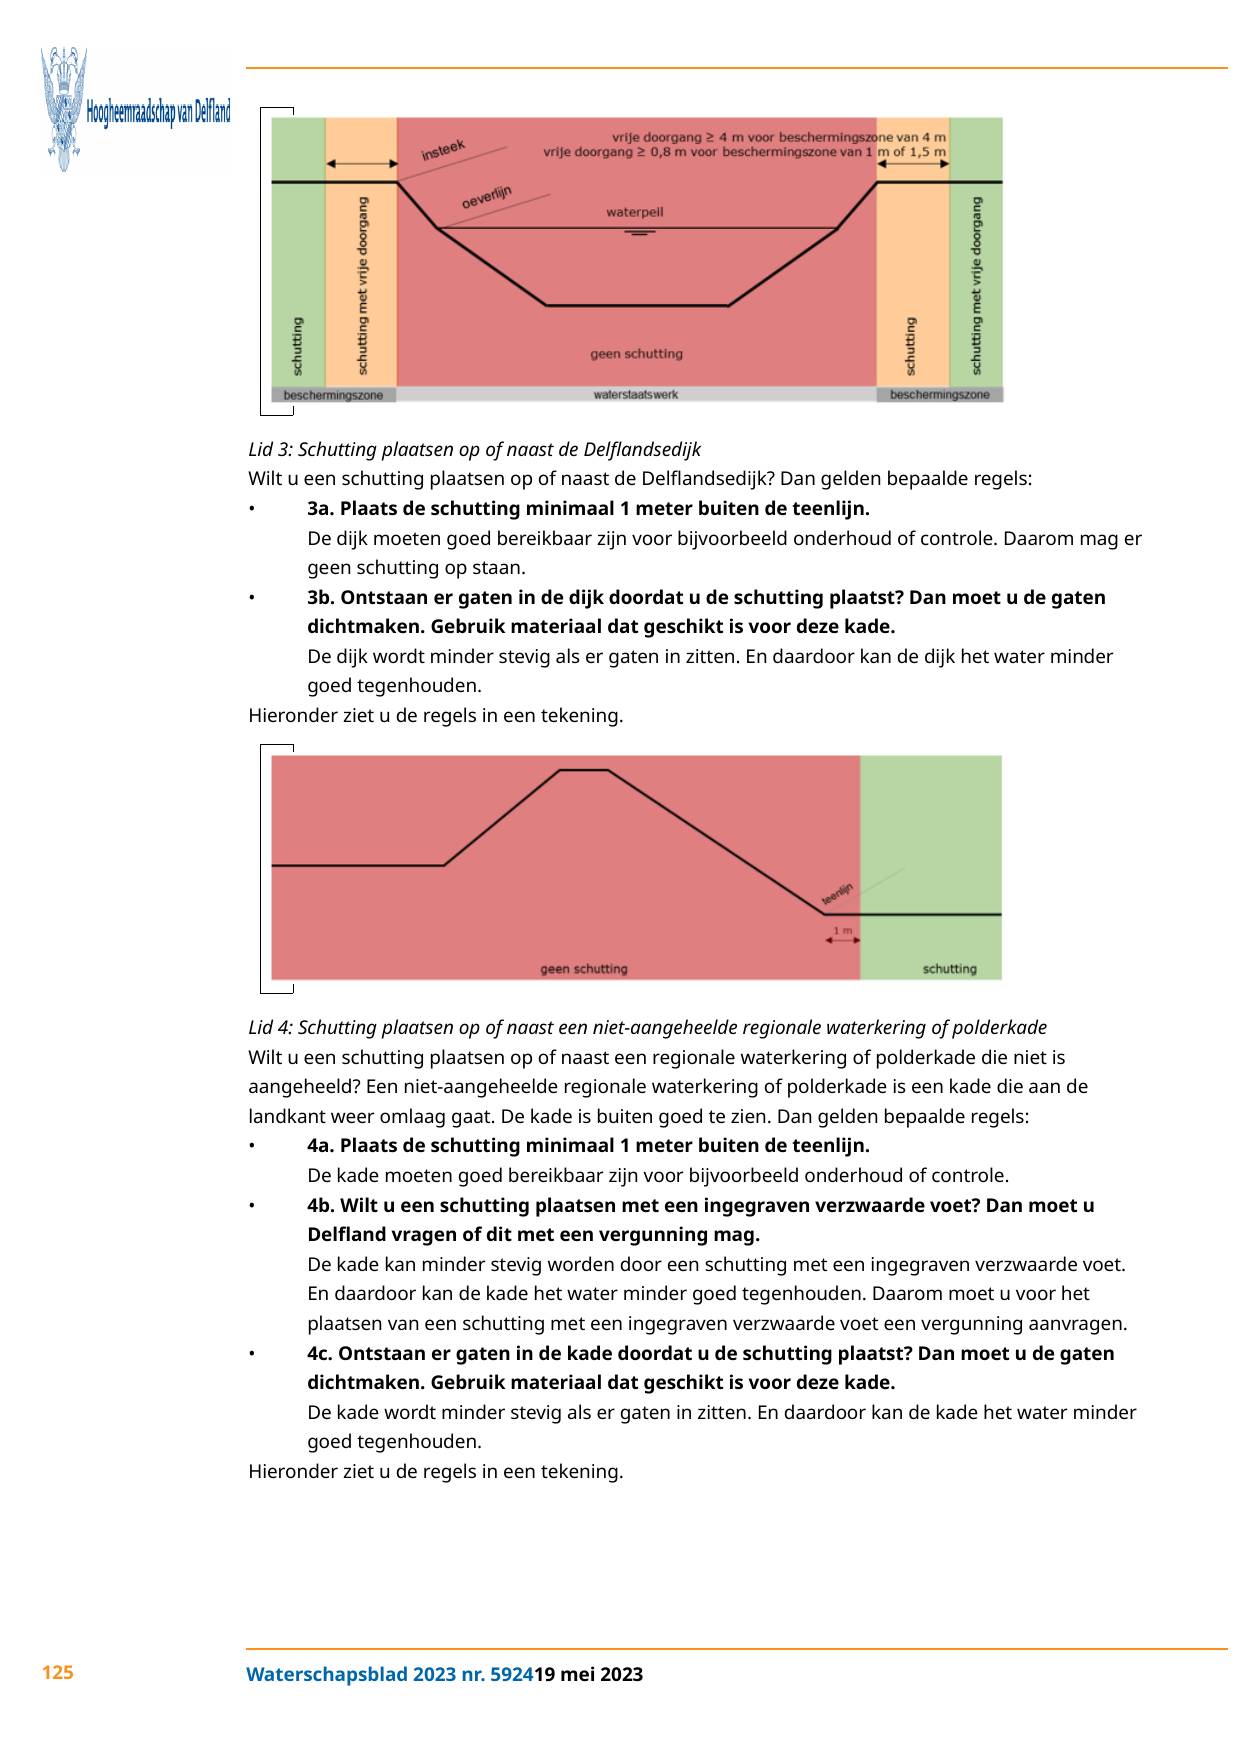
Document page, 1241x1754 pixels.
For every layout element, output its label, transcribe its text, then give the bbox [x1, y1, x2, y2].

text Hieronder ziet u de regels in een tekening. [248, 702, 1152, 728]
list De kade moeten goed bereikbaar zijn voor bijvoorbeeld onderhoud of controle. [248, 1162, 1152, 1188]
list De dijk wordt minder stevig als er gaten in zitten. En daardoor kan de dijk het water minder goed tegenhouden. [248, 643, 1152, 698]
list 3a. Plaats de schutting minimaal 1 meter buiten de teenlijn. [248, 495, 1152, 521]
list 3b. Ontstaan er gaten in de dijk doordat u de schutting plaatst? Dan moet u de gaten dichtmaken. Gebruik materiaal dat geschikt is voor deze kade. [248, 584, 1152, 639]
list De dijk moeten goed bereikbaar zijn voor bijvoorbeeld onderhoud of controle. Daarom mag er geen schutting op staan. [248, 525, 1152, 580]
list De kade kan minder stevig worden door een schutting met een ingegraven verzwaarde voet. En daardoor kan de kade het water minder goed tegenhouden. Daarom moet u voor het plaatsen van een schutting met een ingegraven verzwaarde voet een vergunning aanvragen. [248, 1251, 1152, 1336]
text Hieronder ziet u de regels in een tekening. [248, 1458, 1152, 1484]
list 4c. Ontstaan er gaten in de kade doordat u de schutting plaatst? Dan moet u de gaten dichtmaken. Gebruik materiaal dat geschikt is voor deze kade. [248, 1340, 1152, 1395]
text Wilt u een schutting plaatsen op of naast een regionale waterkering of polderkade die niet is aangeheeld? Een niet-aangeheelde regionale waterkering of polderkade is een kade die aan de landkant weer omlaag gaat. De kade is buiten goed te zien. Dan gelden bepaalde regels: [248, 1044, 1152, 1129]
picture [41, 47, 231, 172]
picture [268, 115, 1008, 406]
text Lid 4: Schutting plaatsen op of naast een niet-aangeheelde regionale waterkering of polderkade [248, 1014, 1152, 1040]
list 4b. Wilt u een schutting plaatsen met een ingegraven verzwaarde voet? Dan moet u Delfland vragen of dit met een vergunning mag. [248, 1192, 1152, 1247]
picture [268, 752, 1008, 984]
list 4a. Plaats de schutting minimaal 1 meter buiten de teenlijn. [248, 1133, 1152, 1158]
list De kade wordt minder stevig als er gaten in zitten. En daardoor kan de kade het water minder goed tegenhouden. [248, 1399, 1152, 1454]
text Lid 3: Schutting plaatsen op of naast de Delflandsedijk [248, 436, 1152, 462]
text Wilt u een schutting plaatsen op of naast de Delflandsedijk? Dan gelden bepaalde regels: [248, 466, 1152, 491]
